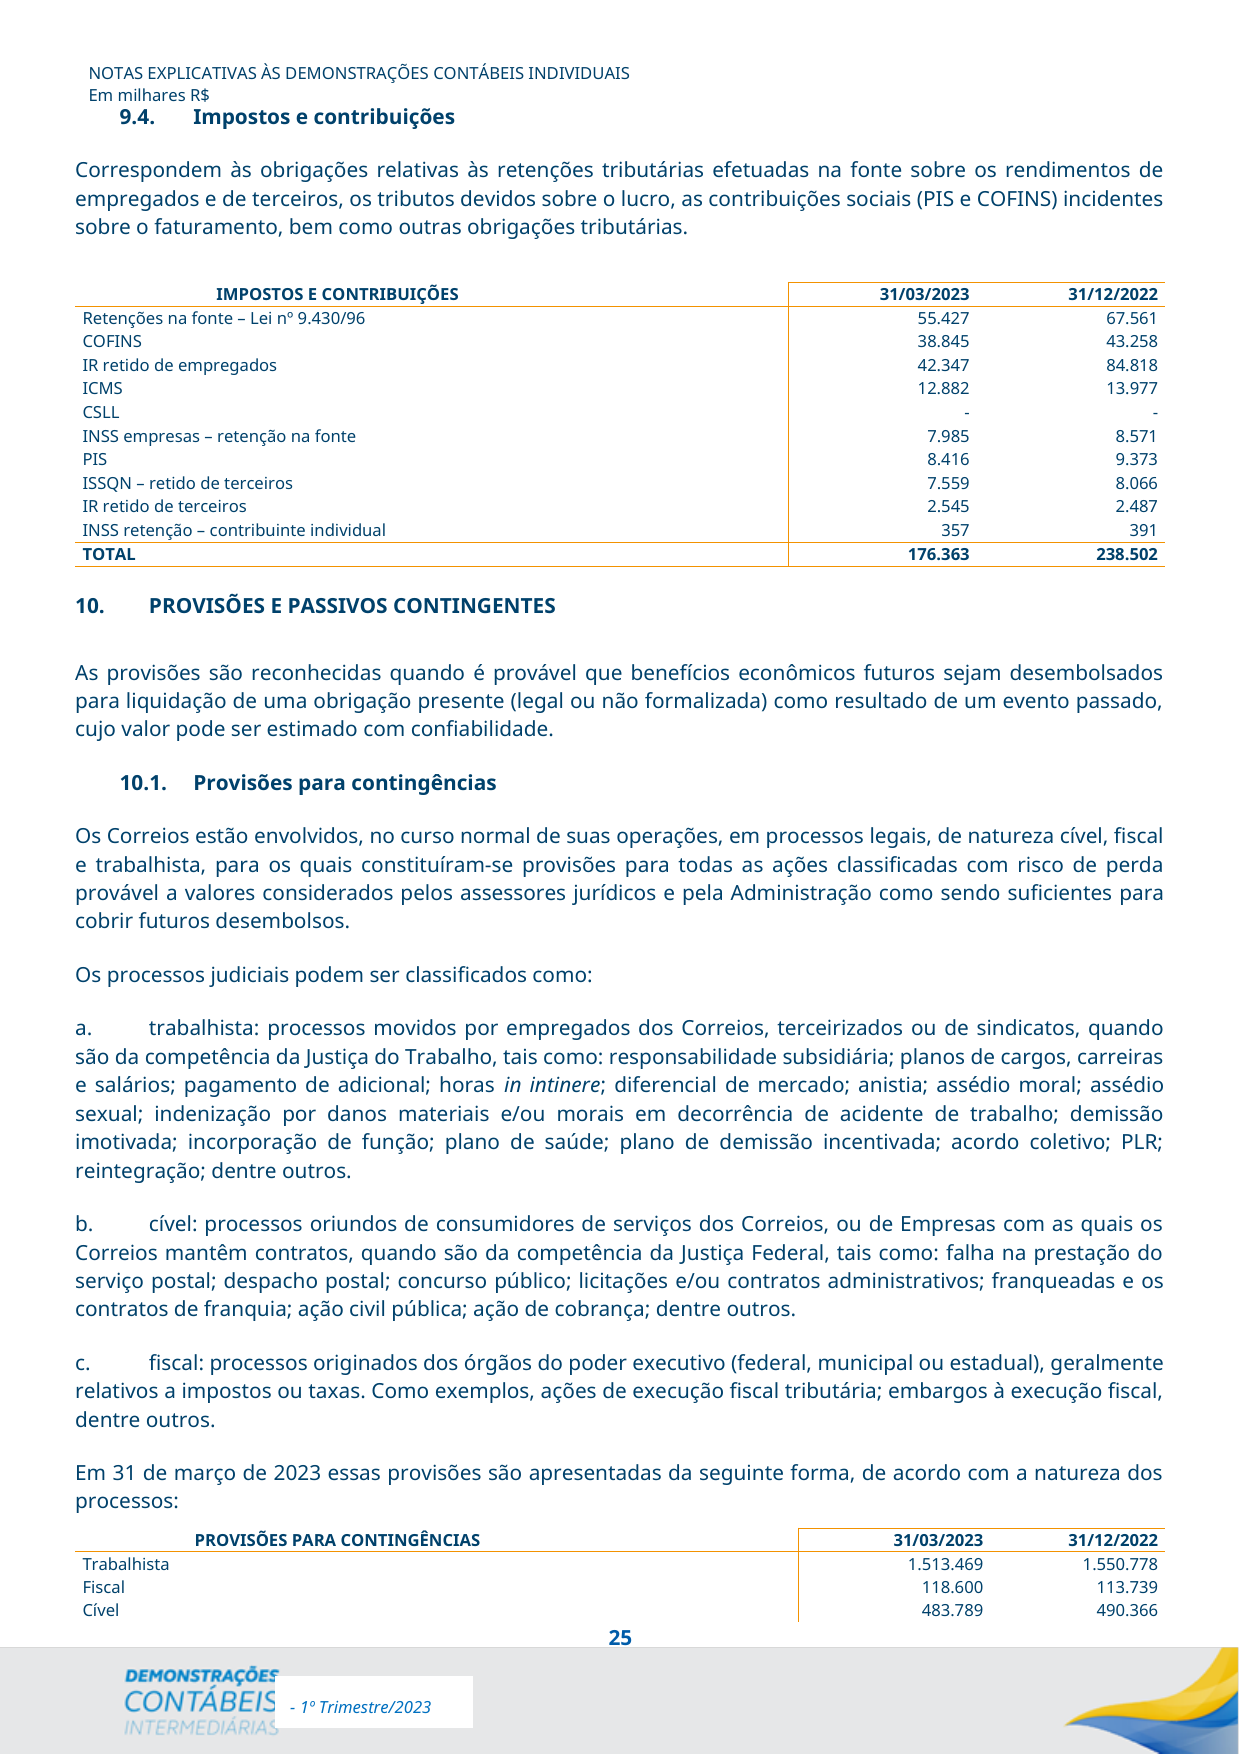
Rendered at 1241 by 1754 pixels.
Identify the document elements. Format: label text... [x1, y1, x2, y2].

subtitle Provisões para contingências [119, 768, 1165, 796]
table_header 31/12/2022 [991, 1529, 1165, 1551]
table_cell [600, 471, 788, 495]
table_cell 391 [977, 518, 1165, 542]
text c. fiscal: processos originados dos órgãos do poder executivo (federal, municipal ou estadual), geralmente relativos a impostos ou taxas. Como exemplos, ações de execução fiscal tributária; embargos à execução fiscal, dentre outros. [75, 1348, 1165, 1433]
table_cell IR retido de terceiros [75, 495, 600, 518]
table_cell [600, 329, 788, 353]
table_cell 238.502 [977, 543, 1165, 566]
text Correspondem às obrigações relativas às retenções tributárias efetuadas na fonte sobre os rendimentos de empregados e de terceiros, os tributos devidos sobre o lucro, as contribuições sociais (PIS e COFINS) incidentes sobre o faturamento, bem como outras obrigações tributárias. [75, 156, 1165, 241]
text Os Correios estão envolvidos, no curso normal de suas operações, em processos legais, de natureza cível, fiscal e trabalhista, para os quais constituíram-se provisões para todas as ações classificadas com risco de perda provável a valores considerados pelos assessores jurídicos e pela Administração como sendo suficientes para cobrir futuros desembolsos. [75, 821, 1165, 935]
table_cell INSS retenção – contribuinte individual [75, 518, 600, 542]
table_cell [600, 307, 788, 329]
subtitle PROVISÕES E PASSIVOS CONTINGENTES [75, 592, 1165, 620]
table_cell 8.416 [789, 448, 977, 471]
table_cell TOTAL [75, 543, 600, 566]
table_cell 43.258 [977, 329, 1165, 353]
text Os processos judiciais podem ser classificados como: [75, 960, 1165, 988]
table_header [600, 1528, 798, 1551]
table_cell 1.550.778 [991, 1552, 1165, 1575]
table_cell Cível [75, 1599, 600, 1622]
table_cell [600, 518, 788, 542]
table_cell 8.066 [977, 471, 1165, 495]
table_cell 113.739 [991, 1575, 1165, 1598]
table_cell Fiscal [75, 1575, 600, 1598]
table_cell 7.559 [789, 471, 977, 495]
table_cell CSLL [75, 400, 600, 424]
table_cell 7.985 [789, 424, 977, 447]
table_cell Trabalhista [75, 1552, 600, 1575]
table_cell [600, 495, 788, 518]
table_cell [600, 1599, 798, 1622]
table_cell 118.600 [799, 1575, 991, 1598]
table_cell 2.487 [977, 495, 1165, 518]
table_cell [600, 353, 788, 376]
table_header PROVISÕES PARA CONTINGÊNCIAS [75, 1528, 600, 1551]
table_cell 84.818 [977, 353, 1165, 376]
table_cell [600, 424, 788, 447]
table_cell 2.545 [789, 495, 977, 518]
table_header IMPOSTOS E CONTRIBUIÇÕES [75, 282, 600, 306]
table_cell Retenções na fonte – Lei nº 9.430/96 [75, 307, 600, 329]
table_cell INSS empresas – retenção na fonte [75, 424, 600, 447]
table_cell - [977, 400, 1165, 424]
table_cell 55.427 [789, 307, 977, 329]
table_cell 9.373 [977, 448, 1165, 471]
table_cell 176.363 [789, 543, 977, 566]
table_cell ISSQN – retido de terceiros [75, 471, 600, 495]
table_cell 8.571 [977, 424, 1165, 447]
table_cell - [789, 400, 977, 424]
table_cell [600, 376, 788, 400]
table_cell [600, 543, 788, 566]
text a. trabalhista: processos movidos por empregados dos Correios, terceirizados ou de sindicatos, quando são da competência da Justiça do Trabalho, tais como: responsabilidade subsidiária; planos de cargos, carreiras e salários; pagamento de adicional; horas in intinere; diferencial de mercado; anistia; assédio moral; assédio sexual; indenização por danos materiais e/ou morais em decorrência de acidente de trabalho; demissão imotivada; incorporação de função; plano de saúde; plano de demissão incentivada; acordo coletivo; PLR; reintegração; dentre outros. [75, 1013, 1165, 1184]
table_header 31/03/2023 [789, 283, 977, 306]
table_cell ICMS [75, 376, 600, 400]
table_cell [600, 1575, 798, 1598]
table_cell 12.882 [789, 376, 977, 400]
table_header [600, 282, 788, 306]
table_cell IR retido de empregados [75, 353, 600, 376]
table_cell [600, 400, 788, 424]
table_header 31/12/2022 [977, 283, 1165, 306]
text As provisões são reconhecidas quando é provável que benefícios econômicos futuros sejam desembolsados para liquidação de uma obrigação presente (legal ou não formalizada) como resultado de um evento passado, cujo valor pode ser estimado com confiabilidade. [75, 658, 1165, 743]
table_header 31/03/2023 [799, 1529, 991, 1551]
text b. cível: processos oriundos de consumidores de serviços dos Correios, ou de Empresas com as quais os Correios mantêm contratos, quando são da competência da Justiça Federal, tais como: falha na prestação do serviço postal; despacho postal; concurso público; licitações e/ou contratos administrativos; franqueadas e os contratos de franquia; ação civil pública; ação de cobrança; dentre outros. [75, 1209, 1165, 1323]
table_cell 67.561 [977, 307, 1165, 329]
table_cell 42.347 [789, 353, 977, 376]
table_cell PIS [75, 448, 600, 471]
table_cell 490.366 [991, 1599, 1165, 1622]
table_cell 13.977 [977, 376, 1165, 400]
table_cell 483.789 [799, 1599, 991, 1622]
table_cell [600, 448, 788, 471]
text Em 31 de março de 2023 essas provisões são apresentadas da seguinte forma, de acordo com a natureza dos processos: [75, 1458, 1165, 1515]
subtitle Impostos e contribuições [119, 112, 1165, 131]
table_cell 1.513.469 [799, 1552, 991, 1575]
table_cell [600, 1552, 798, 1575]
table_cell COFINS [75, 329, 600, 353]
table_cell 357 [789, 518, 977, 542]
table_cell 38.845 [789, 329, 977, 353]
